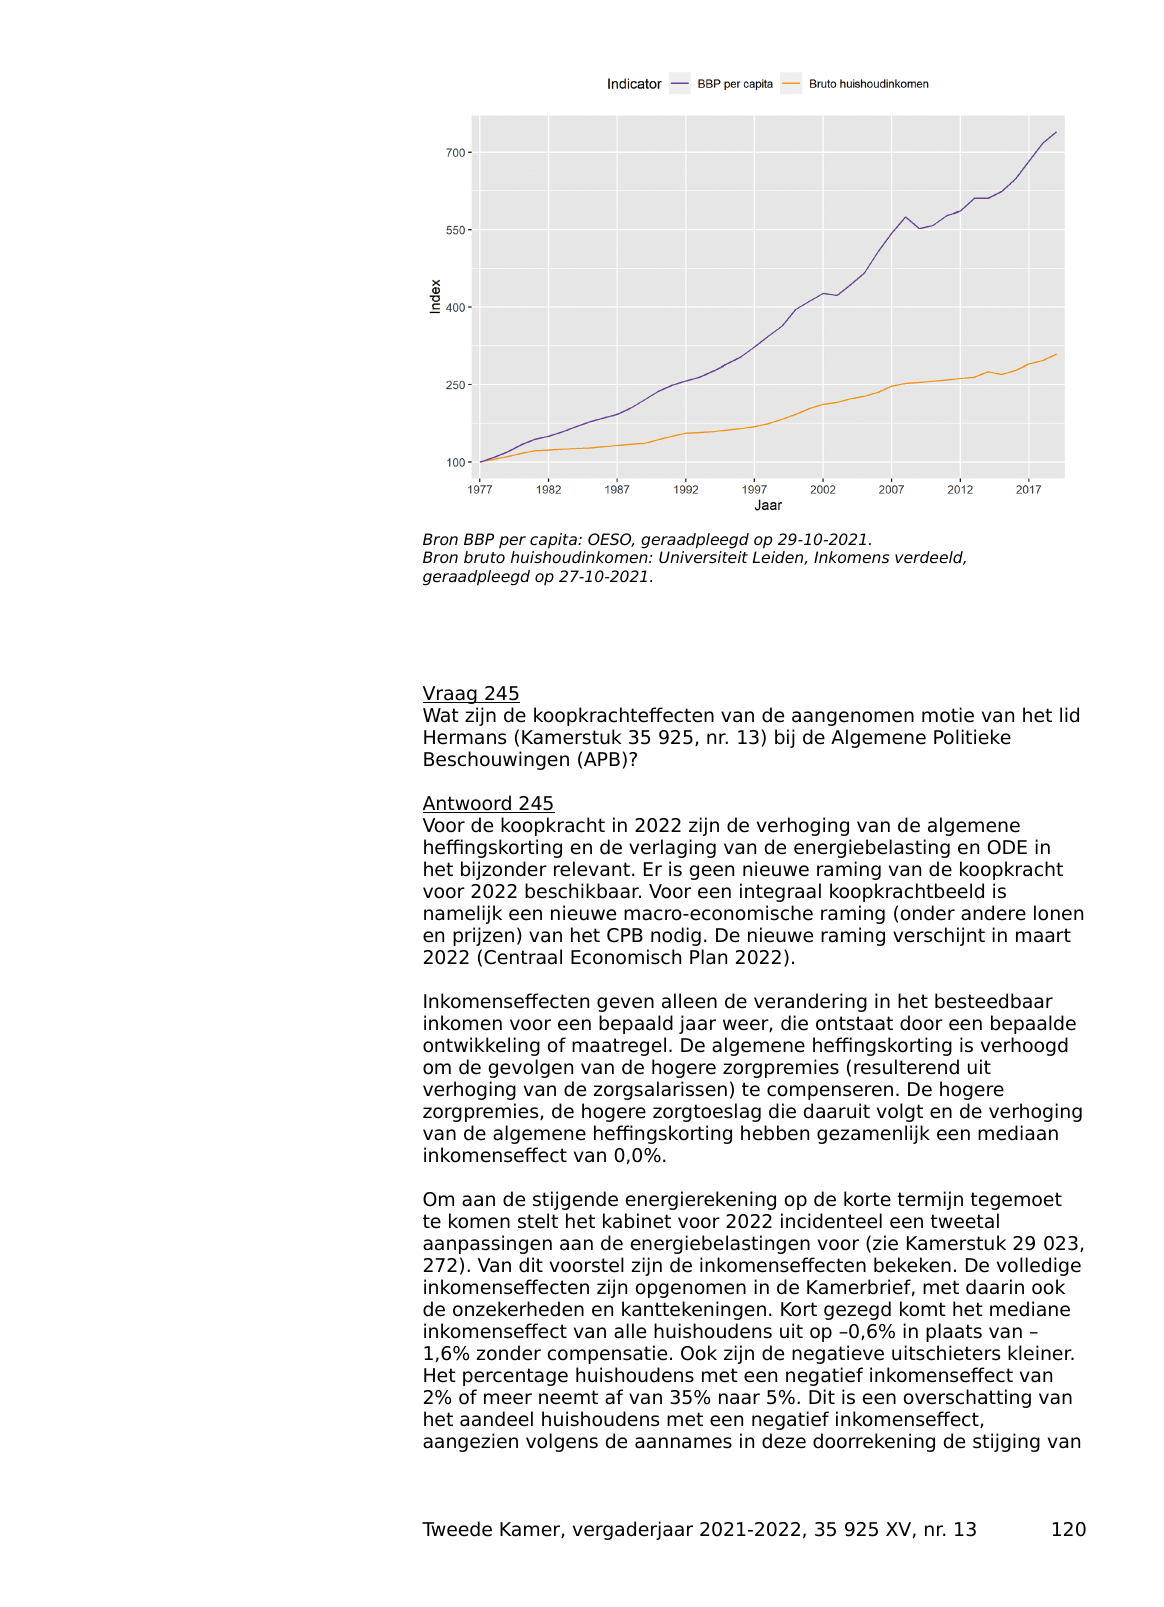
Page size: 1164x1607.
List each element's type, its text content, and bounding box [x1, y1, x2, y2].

subtitle Antwoord 245 [422, 793, 1087, 815]
subtitle Vraag 245 [422, 683, 1087, 705]
text Bron bruto huishoudinkomen: Universiteit Leiden, Inkomens verdeeld, geraadpleegd op 27-10-2021. [422, 549, 1072, 586]
picture [422, 59, 1072, 520]
text Voor de koopkracht in 2022 zijn de verhoging van de algemene heffingskorting en de verlaging van de energiebelasting en ODE in het bijzonder relevant. Er is geen nieuwe raming van de koopkracht voor 2022 beschikbaar. Voor een integraal koopkrachtbeeld is namelijk een nieuwe macro-economische raming (onder andere lonen en prijzen) van het CPB nodig. De nieuwe raming verschijnt in maart 2022 (Centraal Economisch Plan 2022). [422, 815, 1087, 969]
text Om aan de stijgende energierekening op de korte termijn tegemoet te komen stelt het kabinet voor 2022 incidenteel een tweetal aanpassingen aan de energiebelastingen voor (zie Kamerstuk 29 023, 272). Van dit voorstel zijn de inkomenseffecten bekeken. De volledige inkomenseffecten zijn opgenomen in de Kamerbrief, met daarin ook de onzekerheden en kanttekeningen. Kort gezegd komt het mediane inkomenseffect van alle huishoudens uit op –0,6% in plaats van –1,6% zonder compensatie. Ook zijn de negatieve uitschieters kleiner. Het percentage huishoudens met een negatief inkomenseffect van 2% of meer neemt af van 35% naar 5%. Dit is een overschatting van het aandeel huishoudens met een negatief inkomenseffect, aangezien volgens de aannames in deze doorrekening de stijging van [422, 1189, 1087, 1453]
text Inkomenseffecten geven alleen de verandering in het besteedbaar inkomen voor een bepaald jaar weer, die ontstaat door een bepaalde ontwikkeling of maatregel. De algemene heffingskorting is verhoogd om de gevolgen van de hogere zorgpremies (resulterend uit verhoging van de zorgsalarissen) te compenseren. De hogere zorgpremies, de hogere zorgtoeslag die daaruit volgt en de verhoging van de algemene heffingskorting hebben gezamenlijk een mediaan inkomenseffect van 0,0%. [422, 991, 1087, 1167]
text Wat zijn de koopkrachteffecten van de aangenomen motie van het lid Hermans (Kamerstuk 35 925, nr. 13) bij de Algemene Politieke Beschouwingen (APB)? [422, 705, 1087, 771]
text Bron BBP per capita: OESO, geraadpleegd op 29-10-2021. [422, 531, 1072, 549]
